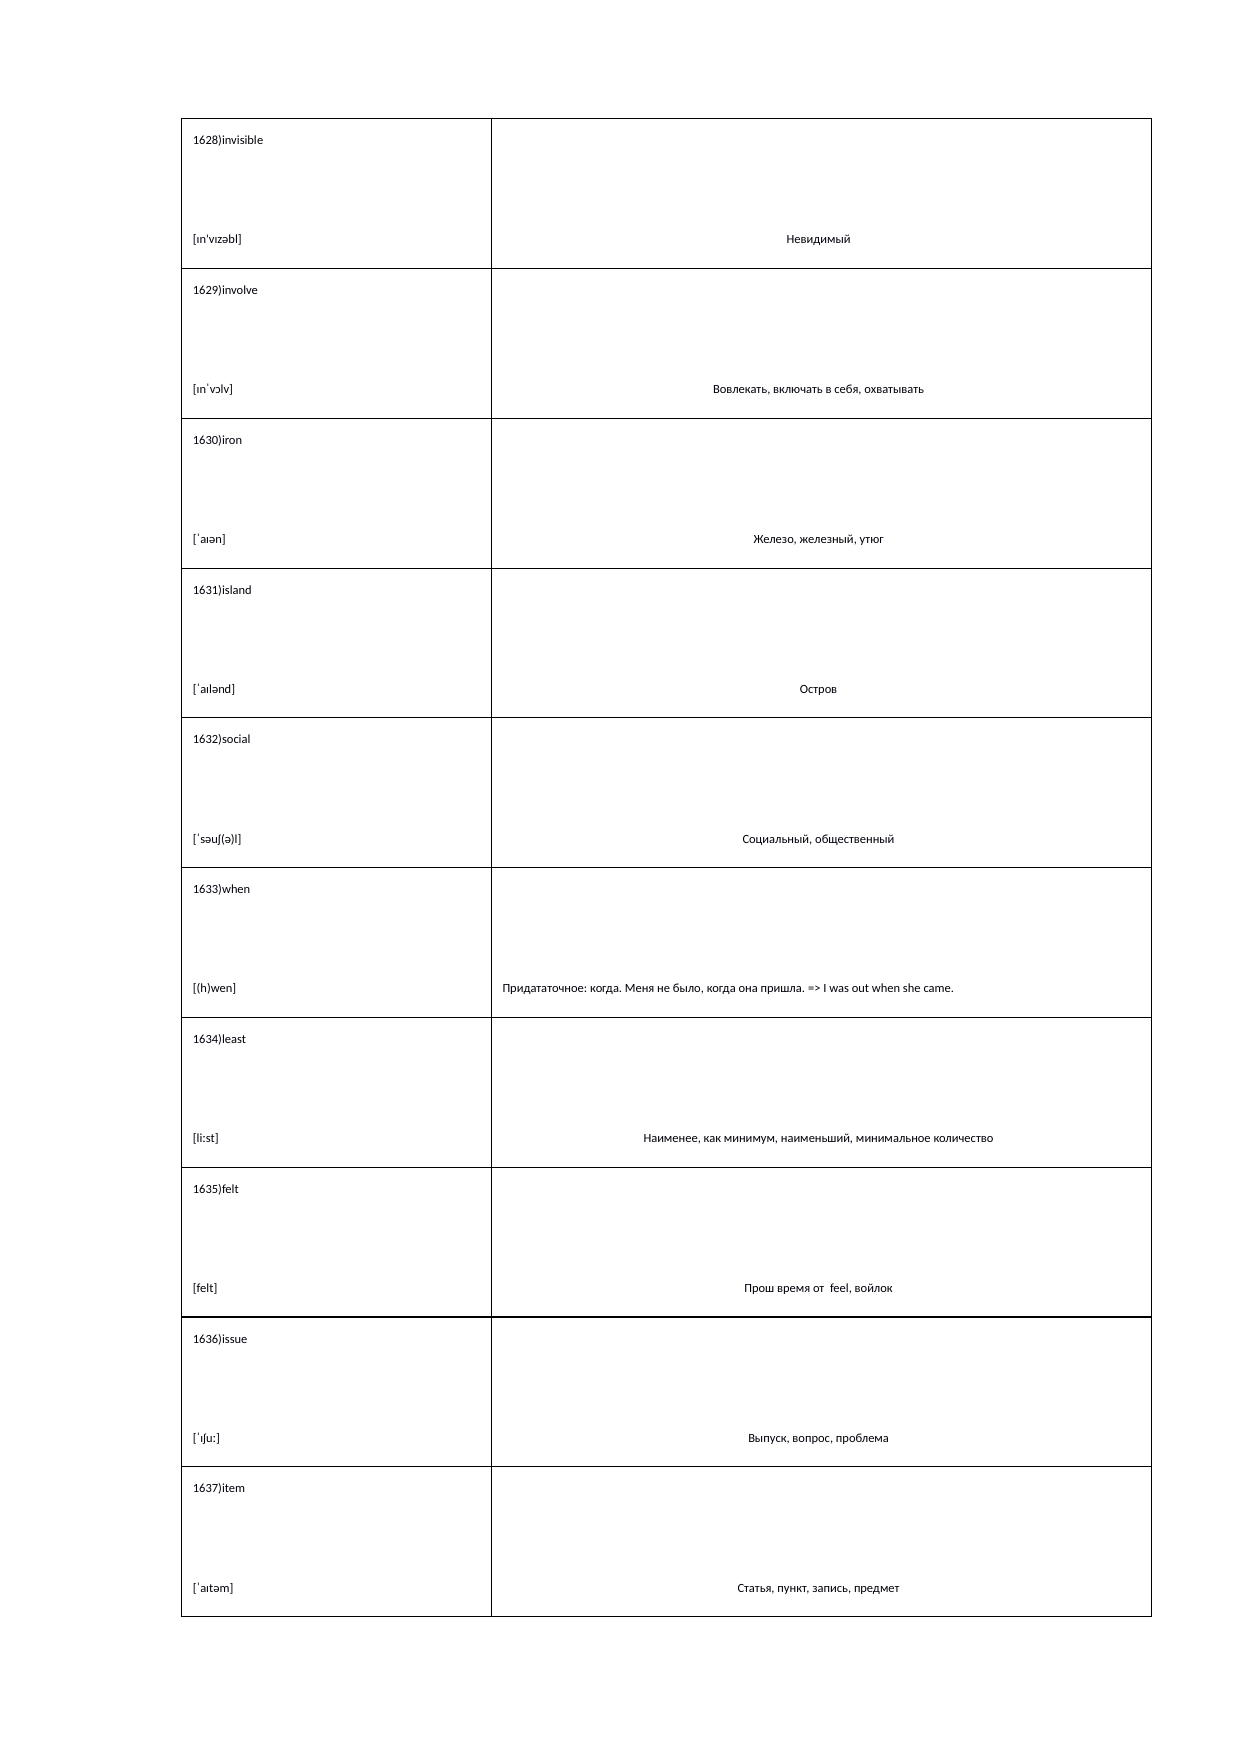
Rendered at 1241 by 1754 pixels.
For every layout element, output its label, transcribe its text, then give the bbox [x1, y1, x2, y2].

table_cell Выпуск, вопрос, проблема [492, 1318, 1151, 1466]
table_cell 1635)felt [felt] [182, 1168, 491, 1316]
table_cell Железо, железный, утюг [492, 419, 1151, 567]
table_cell 1630)iron [ˈaɪən] [182, 419, 491, 567]
table_cell 1634)least [liːst] [182, 1018, 491, 1167]
table_cell 1631)island [ˈaɪlənd] [182, 569, 491, 717]
table_cell 1636)issue [ˈɪʃuː] [182, 1318, 491, 1466]
table_cell 1628)invisible [ɪn'vɪzəbl] [182, 119, 491, 268]
table_cell Остров [492, 569, 1151, 717]
table_cell Придататочное: когда. Меня не было, когда она пришла. => I was out when she came. [492, 868, 1151, 1017]
table_cell Невидимый [492, 119, 1151, 268]
table_cell Вовлекать, включать в себя, охватывать [492, 269, 1151, 418]
table_cell Наименее, как минимум, наименьший, минимальное количество [492, 1018, 1151, 1167]
table_cell Статья, пункт, запись, предмет [492, 1467, 1151, 1616]
table_cell Прош время от feel, войлок [492, 1168, 1151, 1316]
table_cell 1629)involve [ɪnˈvɔlv] [182, 269, 491, 418]
table_cell Социальный, общественный [492, 718, 1151, 867]
table_cell 1633)when [(h)wen] [182, 868, 491, 1017]
table_cell 1632)social [ˈsəuʃ(ə)l] [182, 718, 491, 867]
table_cell 1637)item [ˈaɪtəm] [182, 1467, 491, 1616]
